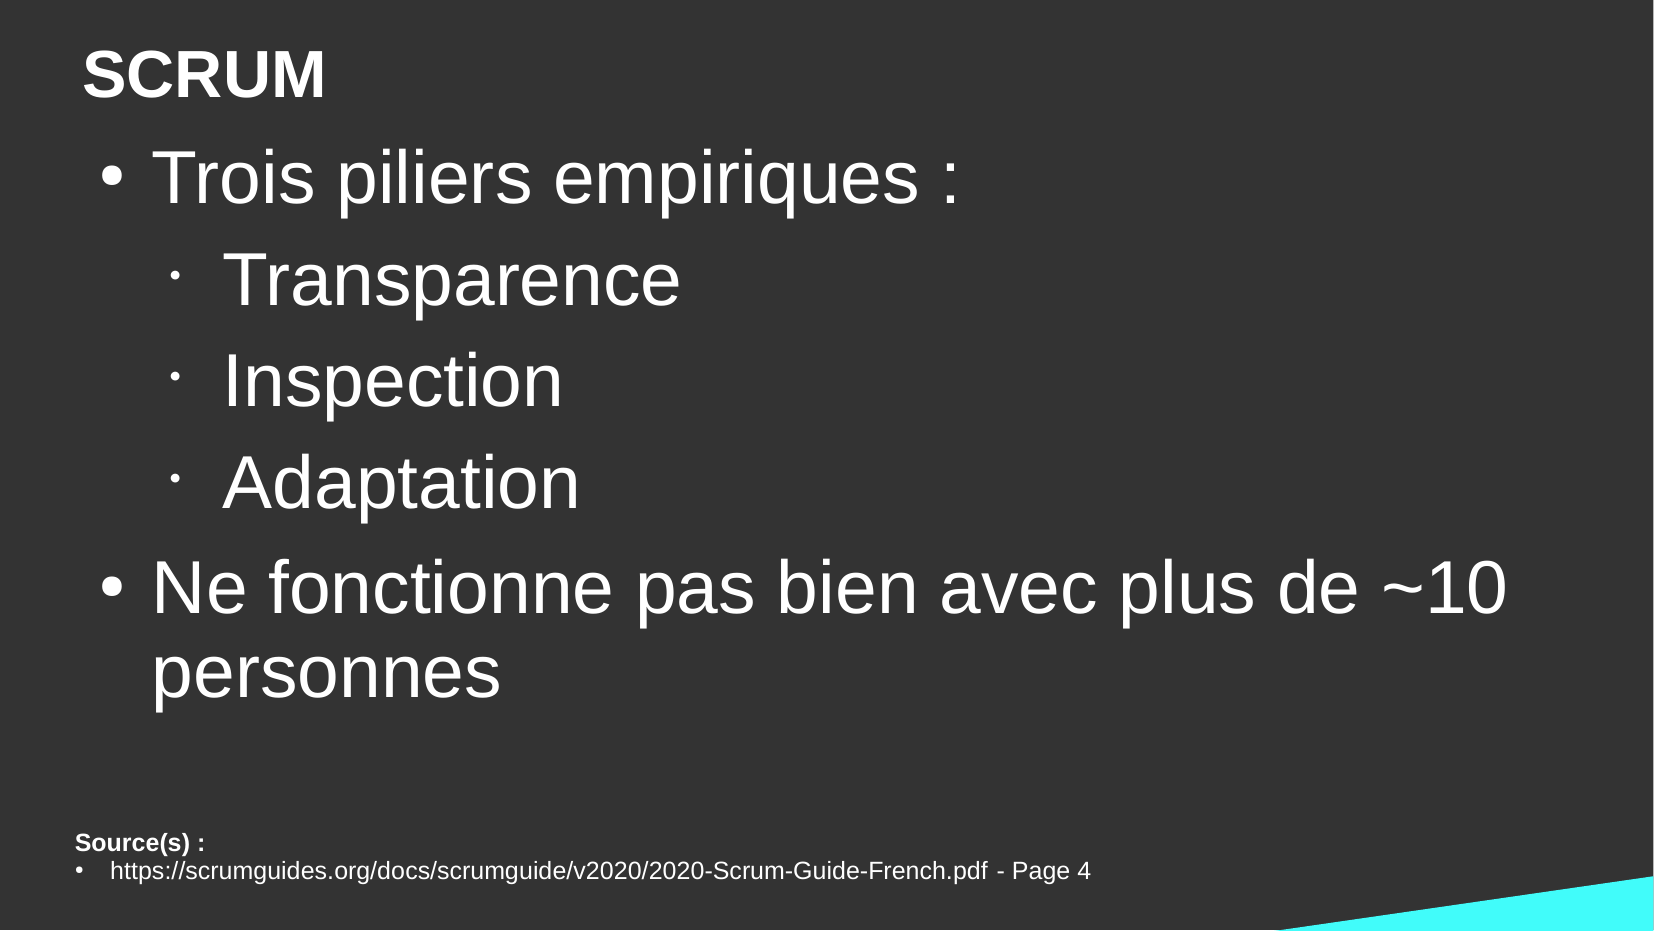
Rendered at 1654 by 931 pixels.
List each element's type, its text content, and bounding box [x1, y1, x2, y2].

text_box [1274, 876, 1654, 931]
title SCRUM [82, 37, 1571, 122]
text_box Source(s) : https://scrumguides.org/docs/scrumguide/v2020/2020-Scrum-Guide-French.pdf - Page 4 [59, 821, 1546, 920]
list Trois piliers empiriques : Transparence Inspection Adaptation Ne fonctionne pas bien avec plus de ~10 personnes [80, 135, 1620, 777]
